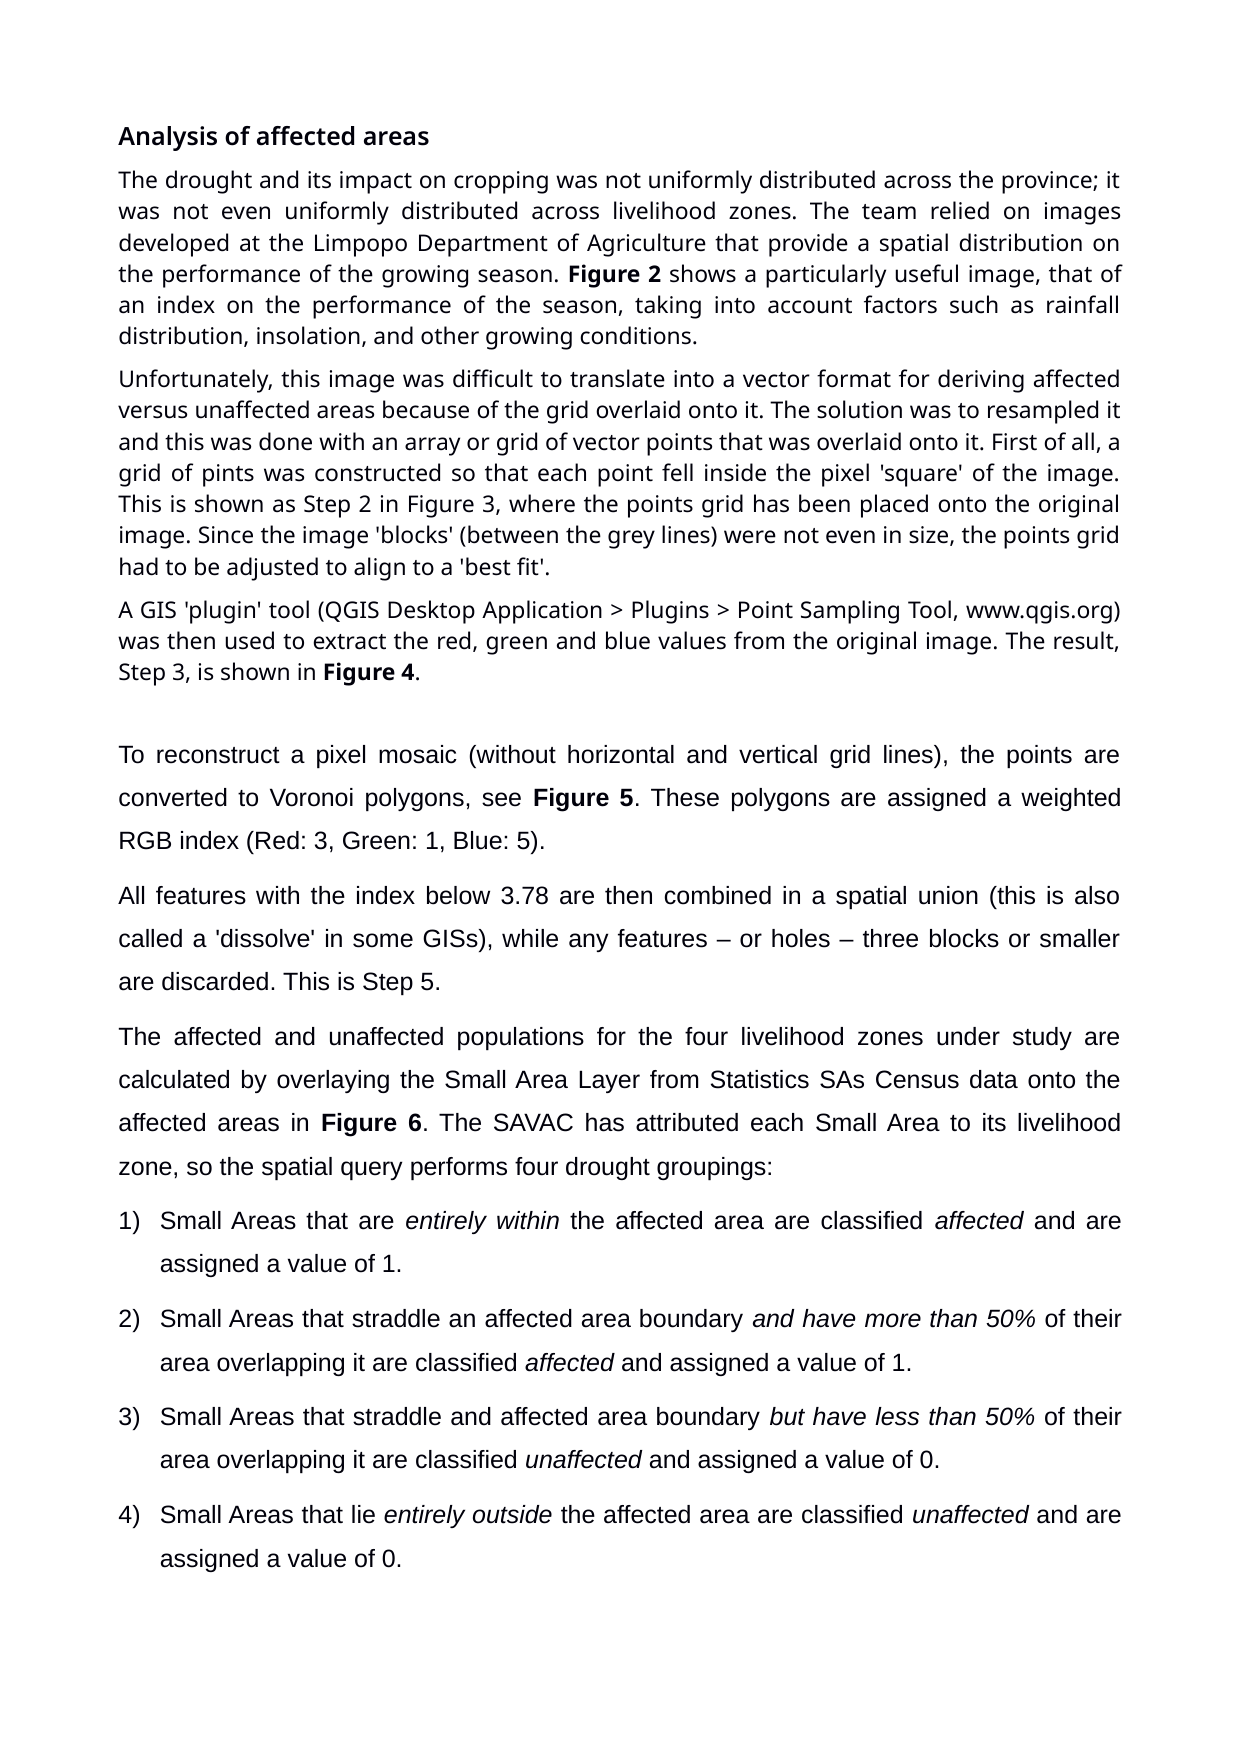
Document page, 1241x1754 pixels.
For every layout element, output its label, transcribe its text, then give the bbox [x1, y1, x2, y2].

text A GIS 'plugin' tool (QGIS Desktop Application > Plugins > Point Sampling Tool, www.qgis.org) was then used to extract the red, green and blue values from the original image. The result, Step 3, is shown in Figure 4. [118, 594, 1122, 687]
text To reconstruct a pixel mosaic (without horizontal and vertical grid lines), the points are converted to Voronoi polygons, see Figure 5. These polygons are assigned a weighted RGB index (Red: 3, Green: 1, Blue: 5). [118, 740, 1122, 855]
subtitle Analysis of affected areas [118, 118, 1122, 152]
list Small Areas that lie entirely outside the affected area are classified unaffected and are assigned a value of 0. [118, 1500, 1122, 1572]
text Unfortunately, this image was difficult to translate into a vector format for deriving affected versus unaffected areas because of the grid overlaid onto it. The solution was to resampled it and this was done with an array or grid of vector points that was overlaid onto it. First of all, a grid of pints was constructed so that each point fell inside the pixel 'square' of the image. This is shown as Step 2 in Figure 3, where the points grid has been placed onto the original image. Since the image 'blocks' (between the grey lines) were not even in size, the points grid had to be adjusted to align to a 'best fit'. [118, 363, 1122, 582]
text All features with the index below 3.78 are then combined in a spatial union (this is also called a 'dissolve' in some GISs), while any features – or holes – three blocks or smaller are discarded. This is Step 5. [118, 881, 1122, 996]
text The affected and unaffected populations for the four livelihood zones under study are calculated by overlaying the Small Area Layer from Statistics SAs Census data onto the affected areas in Figure 6. The SAVAC has attributed each Small Area to its livelihood zone, so the spatial query performs four drought groupings: [118, 1022, 1122, 1180]
text The drought and its impact on cropping was not uniformly distributed across the province; it was not even uniformly distributed across livelihood zones. The team relied on images developed at the Limpopo Department of Agriculture that provide a spatial distribution on the performance of the growing season. Figure 2 shows a particularly useful image, that of an index on the performance of the season, taking into account factors such as rainfall distribution, insolation, and other growing conditions. [118, 164, 1122, 351]
list Small Areas that straddle and affected area boundary but have less than 50% of their area overlapping it are classified unaffected and assigned a value of 0. [118, 1402, 1122, 1474]
list Small Areas that straddle an affected area boundary and have more than 50% of their area overlapping it are classified affected and assigned a value of 1. [118, 1304, 1122, 1376]
list Small Areas that are entirely within the affected area are classified affected and are assigned a value of 1. [118, 1206, 1122, 1278]
